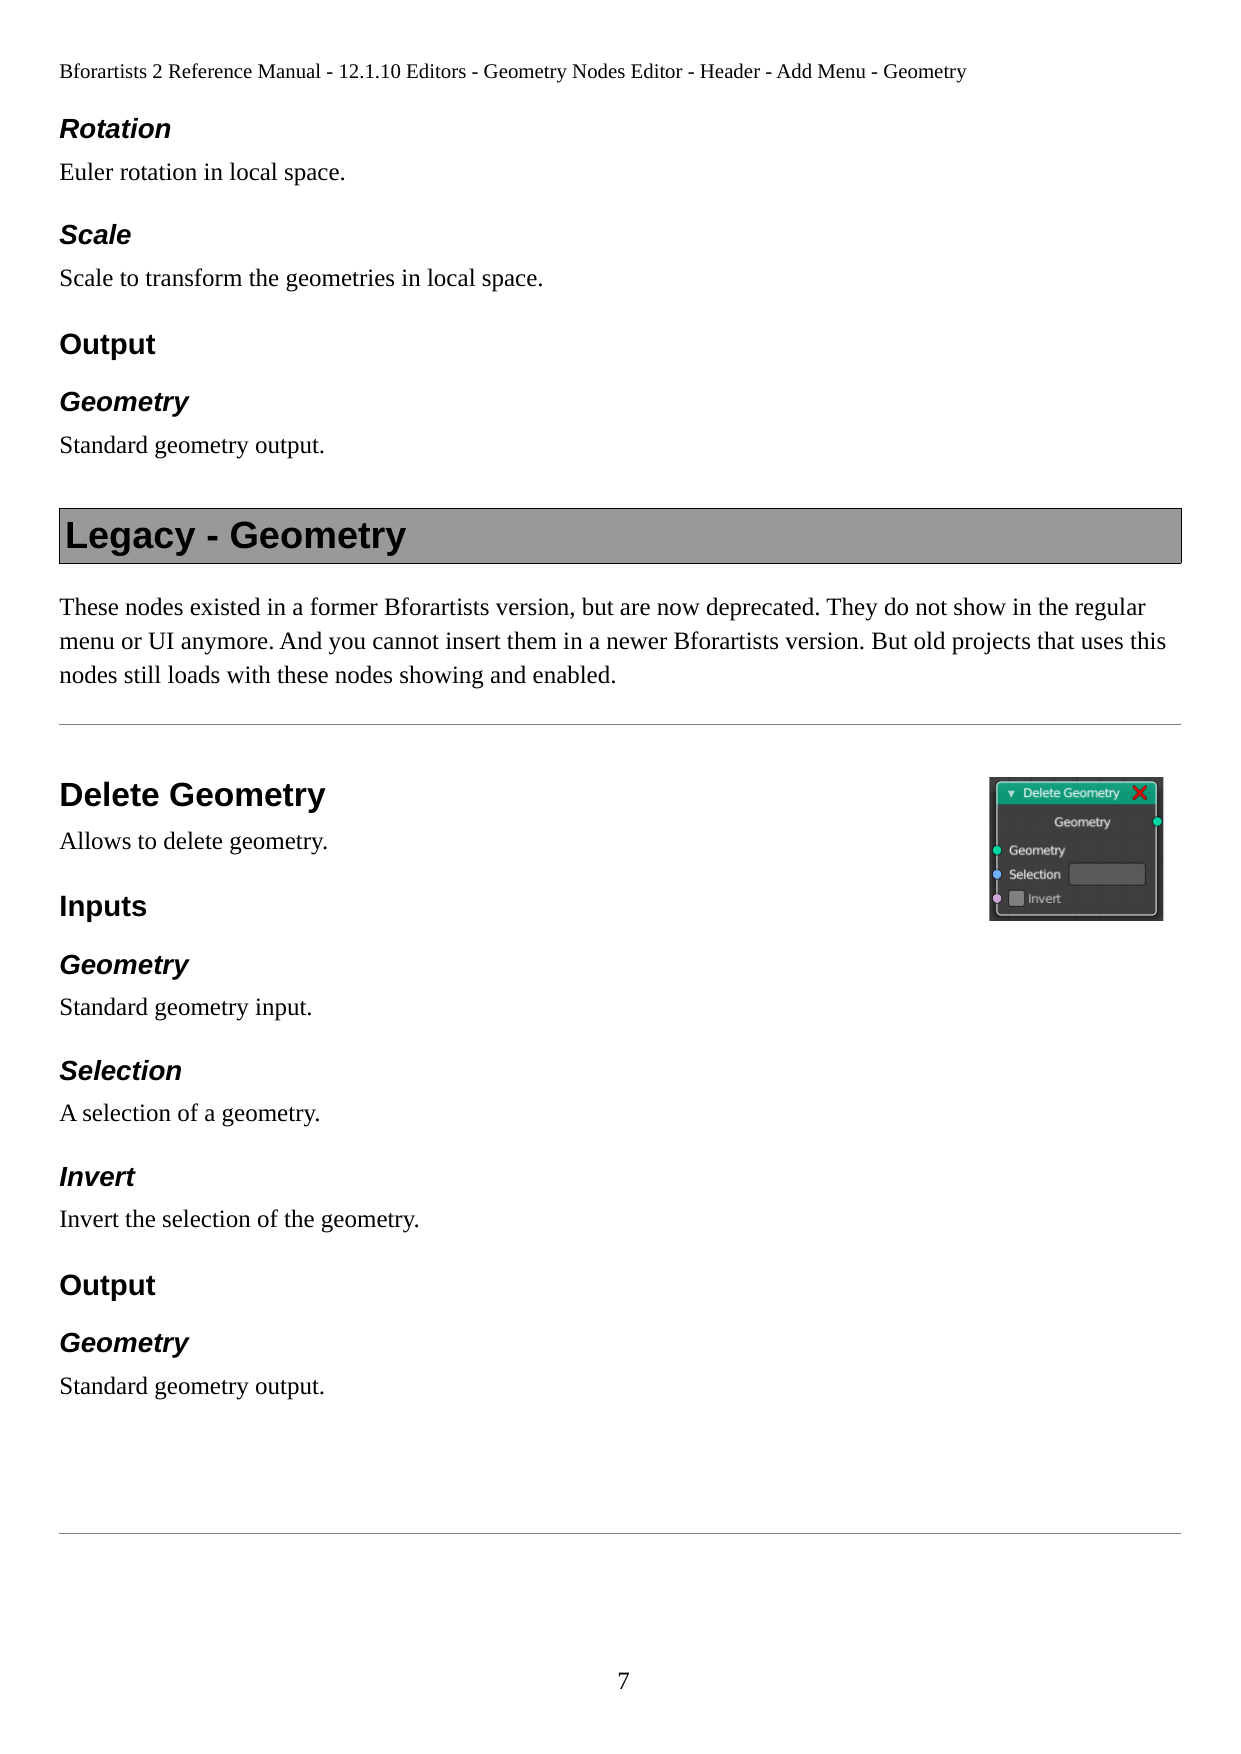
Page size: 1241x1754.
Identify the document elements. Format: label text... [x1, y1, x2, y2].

subtitle Output [59, 1268, 1181, 1302]
text Scale to transform the geometries in local space. [59, 263, 1181, 292]
subtitle Scale [59, 218, 1181, 250]
subtitle Delete Geometry [59, 774, 1181, 813]
subtitle Output [59, 327, 1181, 360]
picture [989, 777, 1164, 921]
subtitle Geometry [59, 1327, 1181, 1359]
text Euler rotation in local space. [59, 157, 1181, 186]
subtitle Rotation [59, 113, 1181, 144]
text Standard geometry input. [59, 992, 1181, 1021]
subtitle Invert [59, 1160, 1181, 1192]
table_header Legacy - Geometry [60, 509, 1181, 563]
text Allows to delete geometry. [59, 826, 989, 854]
text These nodes existed in a former Bforartists version, but are now deprecated. They do not show in the regular menu or UI anymore. And you cannot insert them in a newer Bforartists version. But old projects that uses this nodes still loads with these nodes showing and enabled. [59, 592, 1181, 689]
subtitle Selection [59, 1054, 1181, 1086]
text A selection of a geometry. [59, 1098, 1181, 1127]
subtitle Geometry [59, 948, 1181, 980]
text Invert the selection of the geometry. [59, 1204, 1181, 1233]
subtitle Geometry [59, 385, 1181, 417]
subtitle Inputs [59, 889, 1181, 923]
text Standard geometry output. [59, 1371, 1181, 1400]
text Standard geometry output. [59, 430, 1181, 458]
